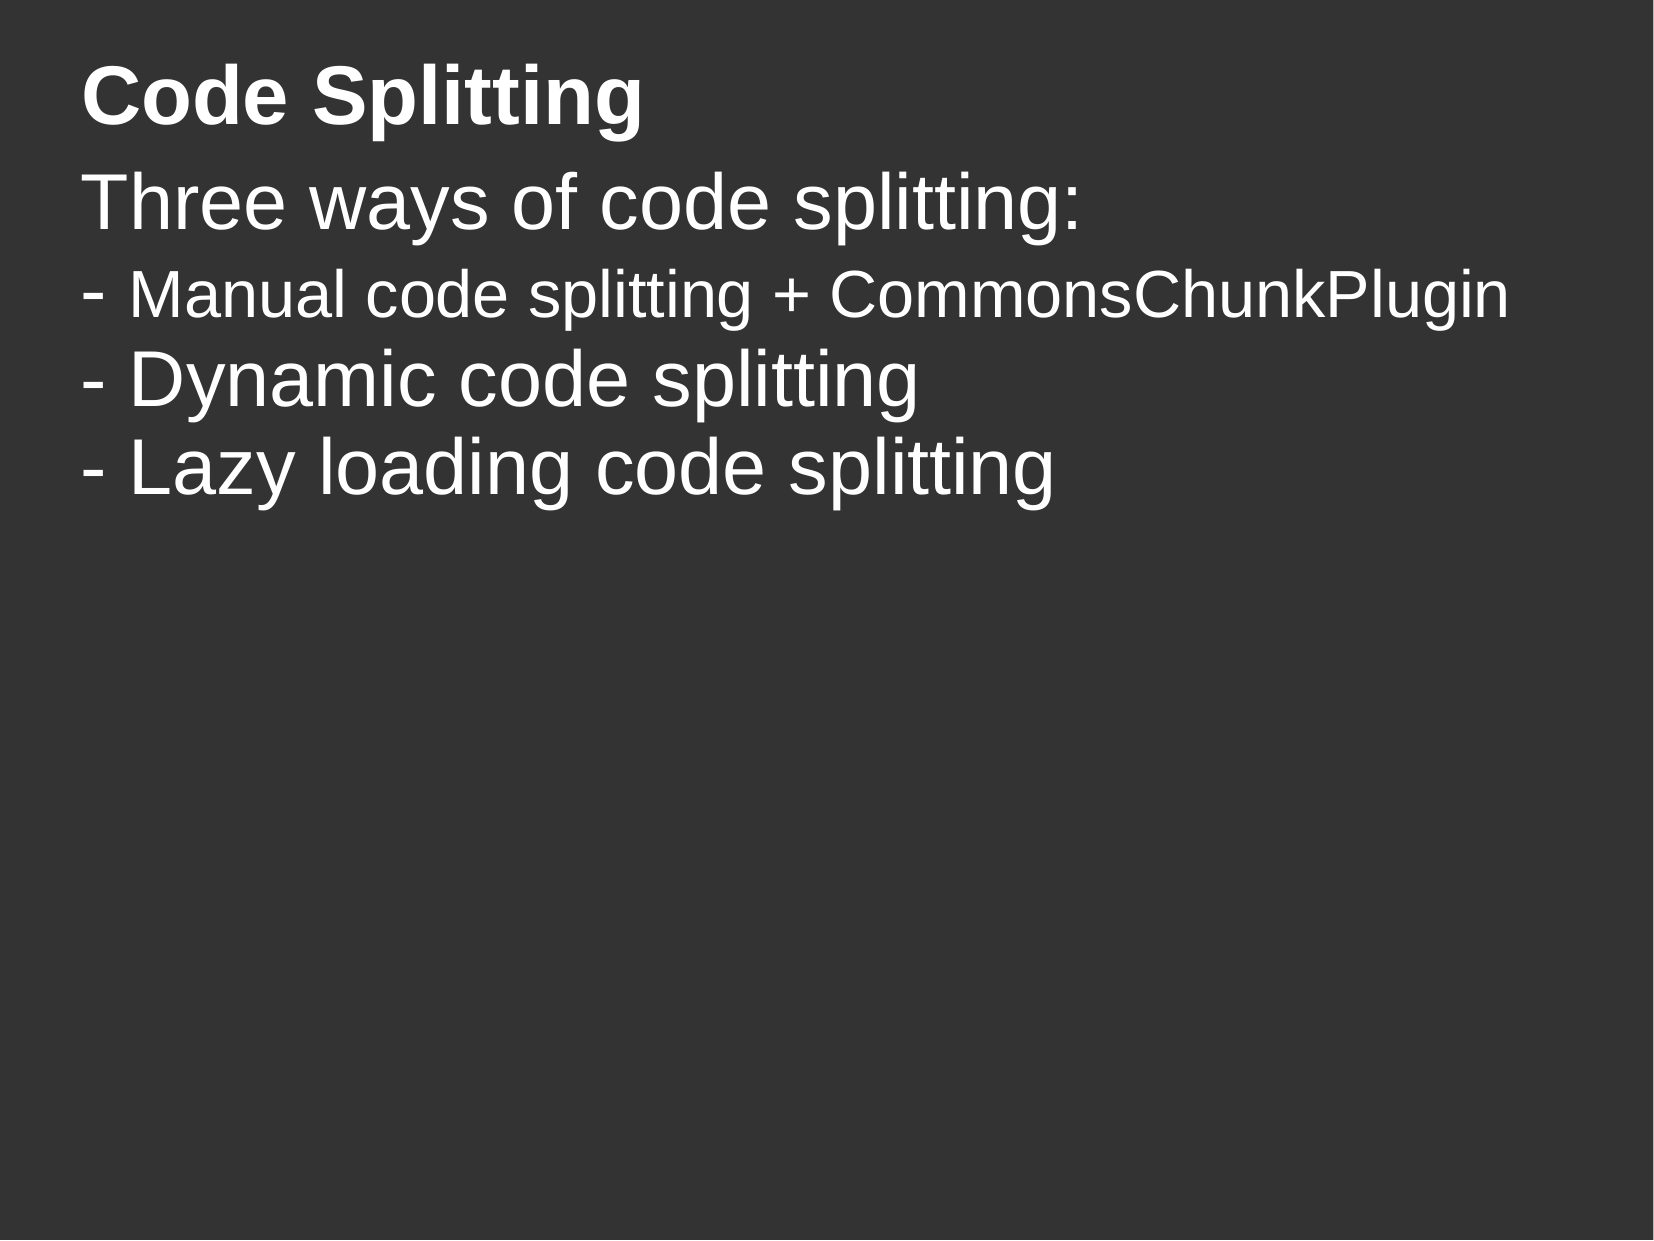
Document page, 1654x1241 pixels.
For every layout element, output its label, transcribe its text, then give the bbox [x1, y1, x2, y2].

title Code Splitting [81, 49, 1570, 257]
title Three ways of code splitting: - Manual code splitting + CommonsChunkPlugin - Dynamic code splitting - Lazy loading code splitting [80, 157, 1654, 541]
